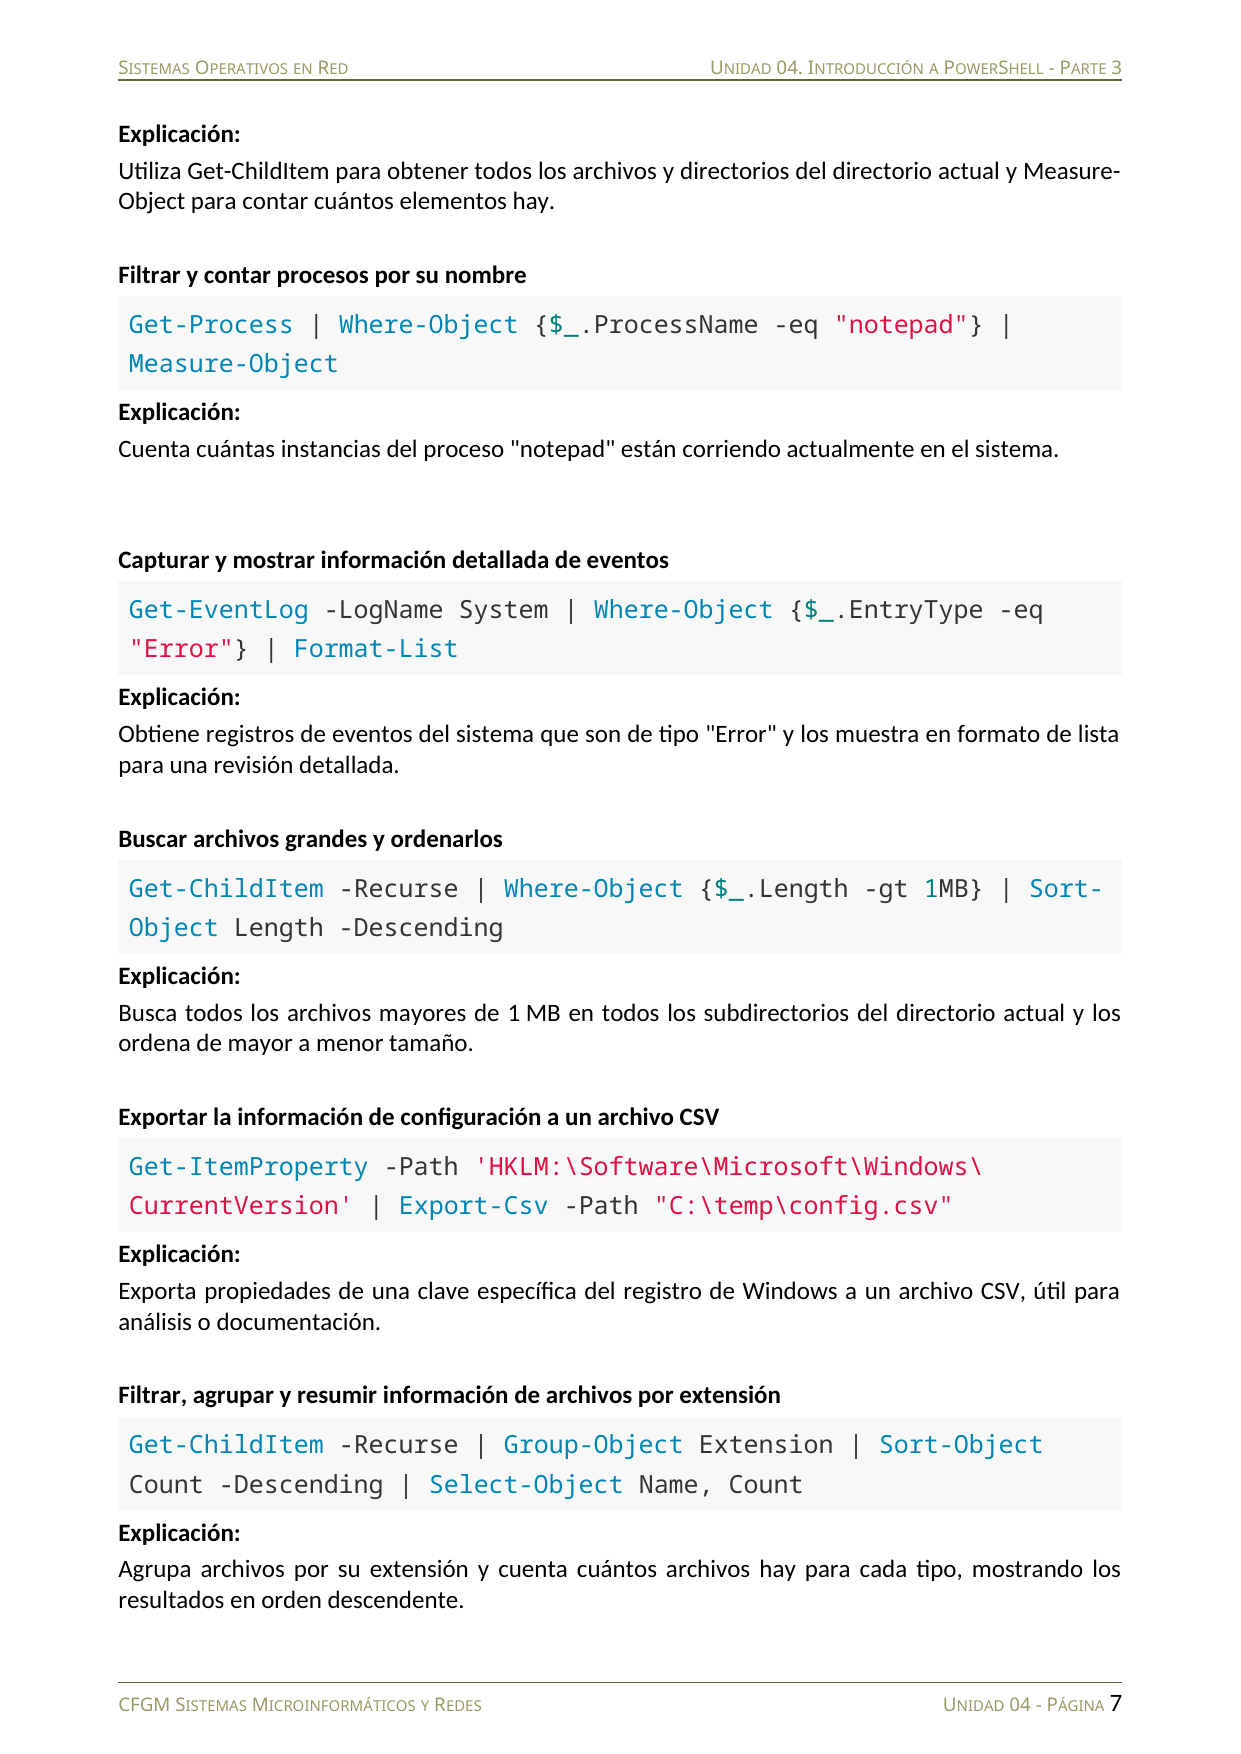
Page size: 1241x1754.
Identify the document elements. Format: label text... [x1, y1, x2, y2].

text Filtrar y contar procesos por su nombre [118, 259, 1122, 290]
table_header Get-ChildItem -Recurse | Group-Object Extension | Sort-Object Count -Descending | Select-Object Name, Count [118, 1417, 1122, 1511]
text Capturar y mostrar información detallada de eventos [118, 544, 1122, 575]
text Exportar la información de configuración a un archivo CSV [118, 1101, 1122, 1132]
table_header Get-ItemProperty -Path 'HKLM:\Software\Microsoft\Windows\CurrentVersion' | Export-Csv -Path "C:\temp\config.csv" [118, 1138, 1122, 1232]
text Exporta propiedades de una clave específica del registro de Windows a un archivo CSV, útil para análisis o documentación. [118, 1275, 1122, 1336]
table_header Get-Process | Where-Object {$_.ProcessName -eq "notepad"} | Measure-Object [118, 296, 1122, 391]
table_header Get-ChildItem -Recurse | Where-Object {$_.Length -gt 1MB} | Sort-Object Length -Descending [118, 860, 1122, 954]
table_header Get-EventLog -LogName System | Where-Object {$_.EntryType -eq "Error"} | Format-List [118, 581, 1122, 675]
text Agrupa archivos por su extensión y cuenta cuántos archivos hay para cada tipo, mostrando los resultados en orden descendente. [118, 1554, 1122, 1615]
text Filtrar, agrupar y resumir información de archivos por extensión [118, 1380, 1122, 1410]
text Explicación: [118, 396, 1122, 427]
text Explicación: [118, 1238, 1122, 1269]
text Explicación: [118, 681, 1122, 712]
text Explicación: [118, 960, 1122, 990]
text Cuenta cuántas instancias del proceso "notepad" están corriendo actualmente en el sistema. [118, 433, 1122, 464]
text Explicación: [118, 1517, 1122, 1547]
text Obtiene registros de eventos del sistema que son de tipo "Error" y los muestra en formato de lista para una revisión detallada. [118, 718, 1122, 779]
text Busca todos los archivos mayores de 1 MB en todos los subdirectorios del directorio actual y los ordena de mayor a menor tamaño. [118, 997, 1122, 1058]
text Buscar archivos grandes y ordenarlos [118, 823, 1122, 853]
text Explicación: [118, 118, 1122, 148]
text Utiliza Get-ChildItem para obtener todos los archivos y directorios del directorio actual y Measure-Object para contar cuántos elementos hay. [118, 155, 1122, 216]
